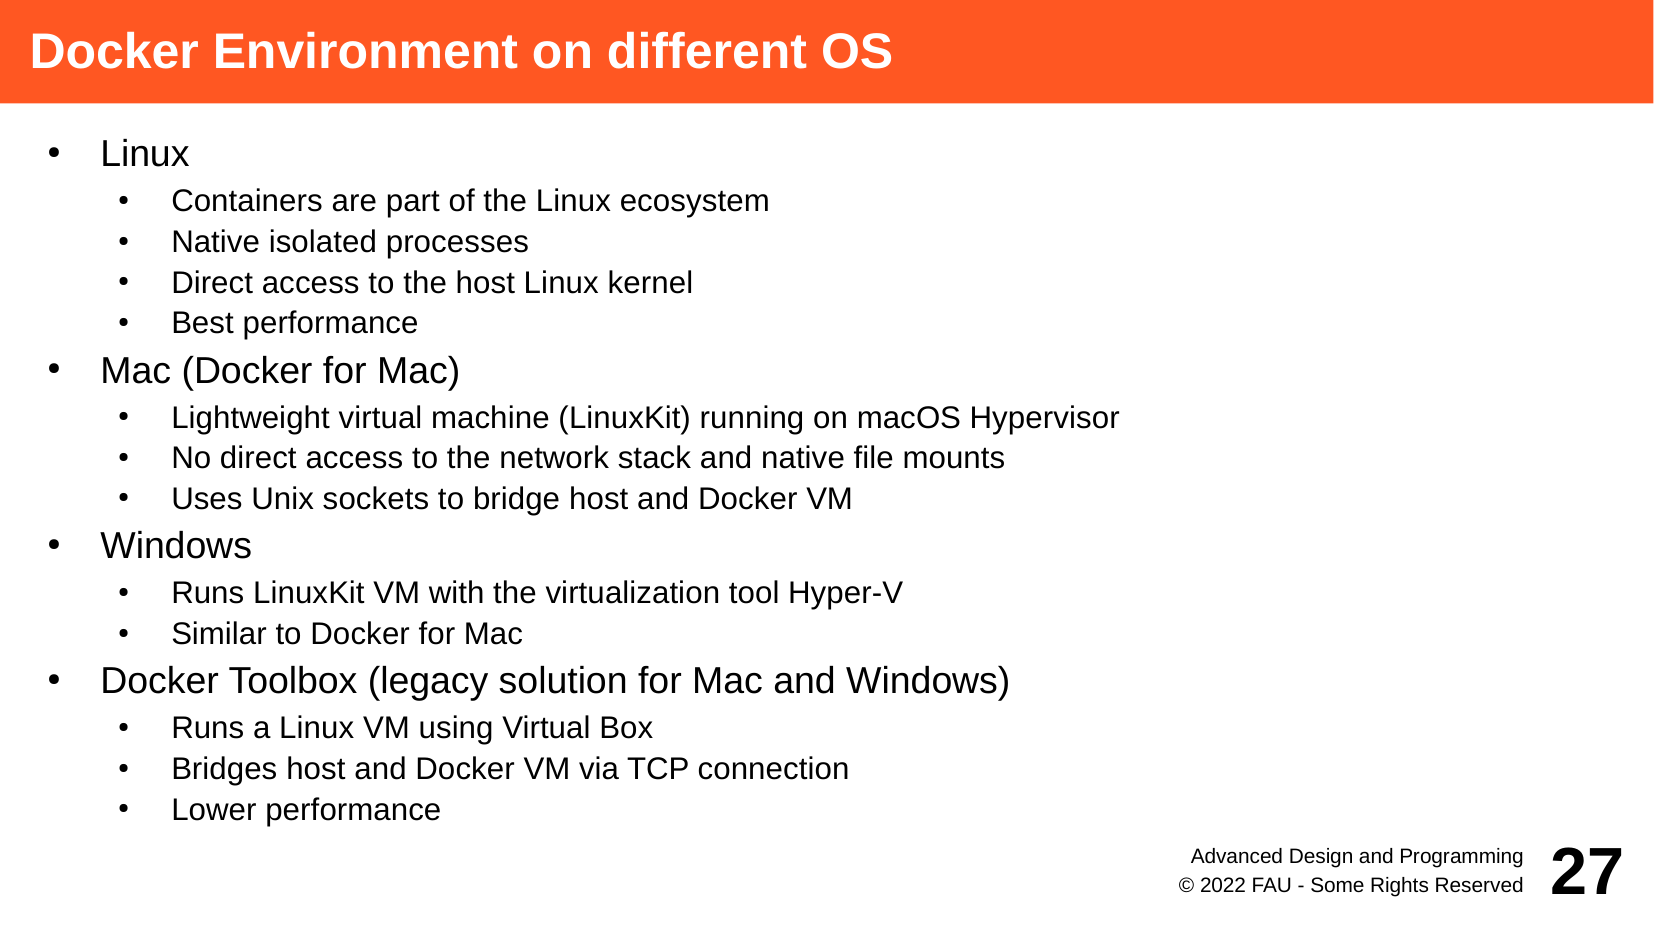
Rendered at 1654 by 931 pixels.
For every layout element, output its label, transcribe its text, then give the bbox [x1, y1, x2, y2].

title Docker Environment on different OS [0, 0, 1654, 104]
list Linux Containers are part of the Linux ecosystem Native isolated processes Direct access to the host Linux kernel Best performance Mac (Docker for Mac) Lightweight virtual machine (LinuxKit) running on macOS Hypervisor No direct access to the network stack and native file mounts Uses Unix sockets to bridge host and Docker VM Windows Runs LinuxKit VM with the virtualization tool Hyper-V Similar to Docker for Mac Docker Toolbox (legacy solution for Mac and Windows) Runs a Linux VM using Virtual Box Bridges host and Docker VM via TCP connection Lower performance [29, 132, 1625, 813]
